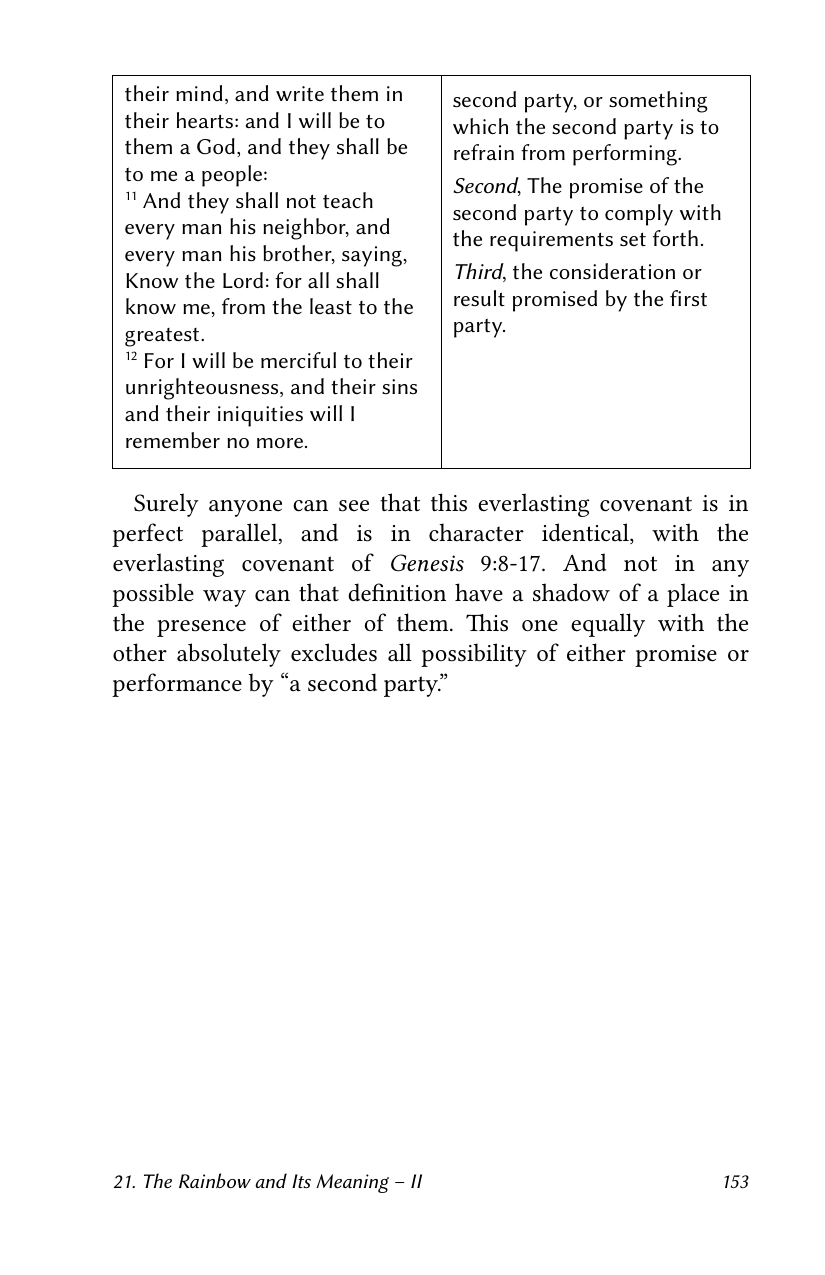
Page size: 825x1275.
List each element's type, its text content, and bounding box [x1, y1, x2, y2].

table_cell second party, or something which the second party is to refrain from performing. Second, The promise of the second party to comply with the requirements set forth. Third, the consideration or result promised by the first party. [442, 76, 750, 468]
table_cell their mind, and write them in their hearts: and I will be to them a God, and they shall be to me a people: 11 And they shall not teach every man his neighbor, and every man his brother, saying, Know the Lord: for all shall know me, from the least to the greatest. 12 For I will be merciful to their unrighteousness, and their sins and their iniquities will I remember no more. [113, 76, 441, 468]
text Surely anyone can see that this everlasting covenant is in perfect parallel, and is in character identical, with the everlasting covenant of Genesis 9:8-17. And not in any possible way can that definition have a shadow of a place in the presence of either of them. This one equally with the other absolutely excludes all possibility of either promise or performance by “a second party.” [112, 489, 750, 697]
